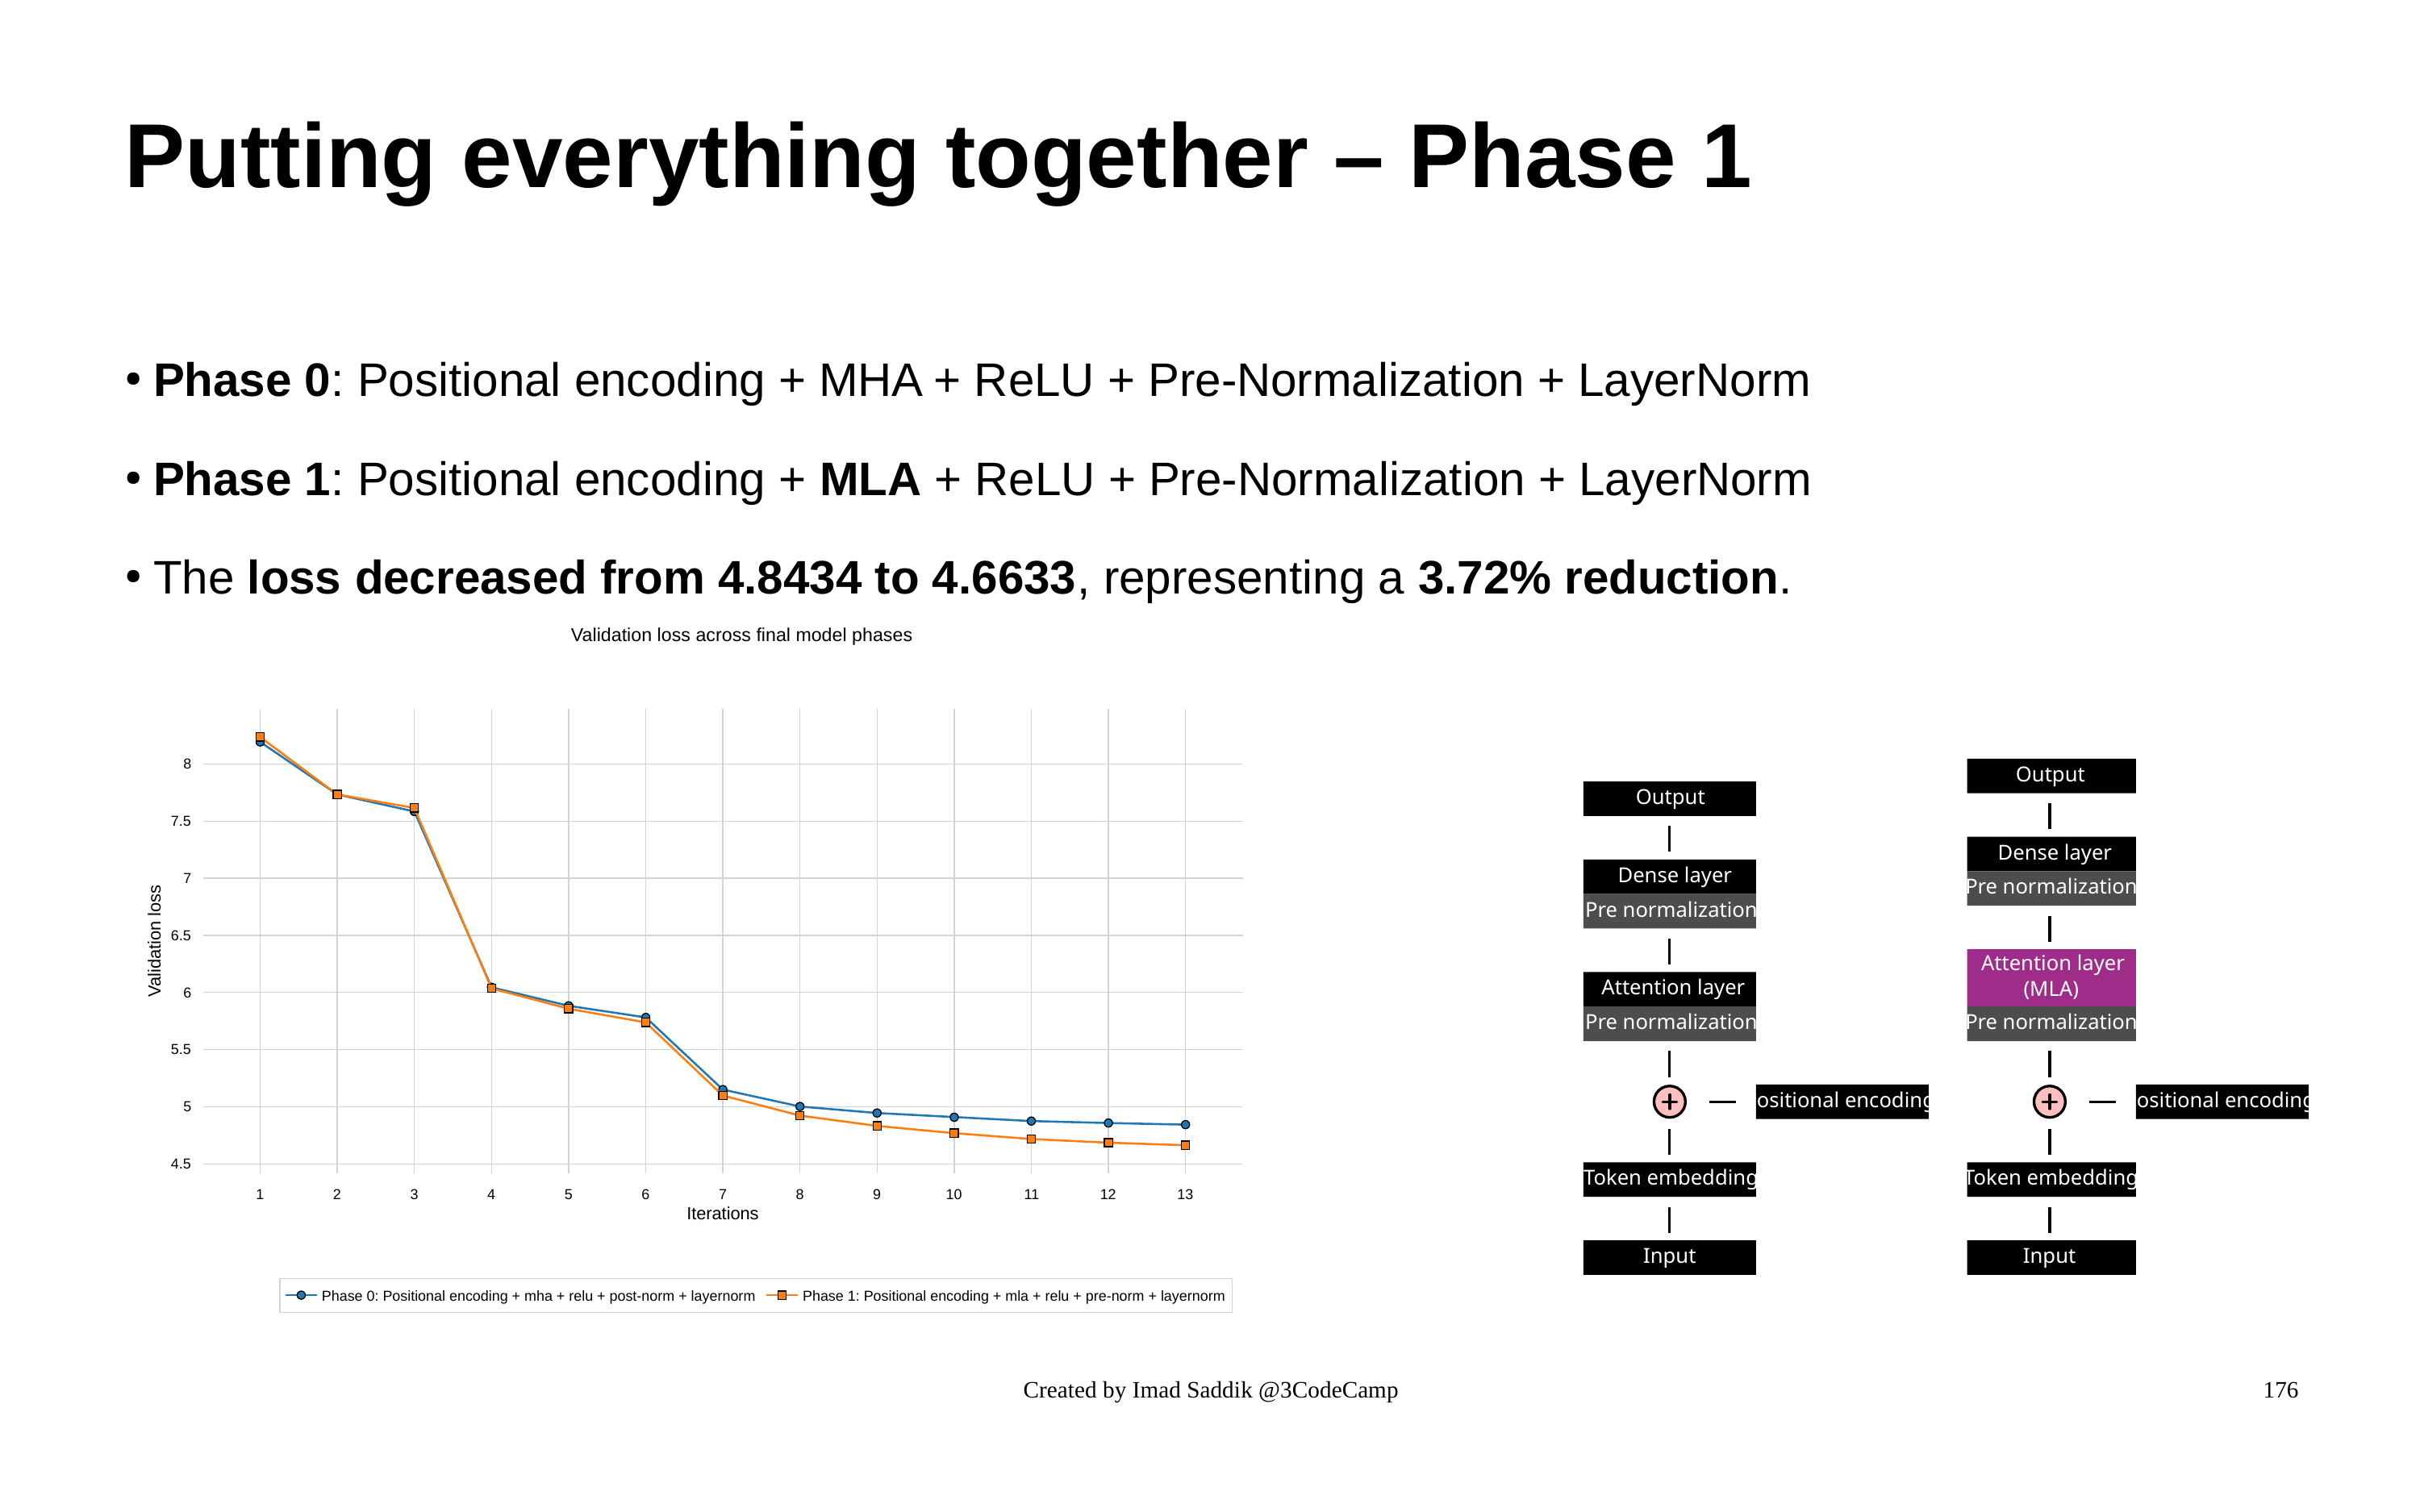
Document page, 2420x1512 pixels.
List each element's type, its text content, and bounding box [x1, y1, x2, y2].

text_box Putting everything together – Phase 1 [112, 61, 2179, 251]
picture [1576, 726, 1934, 1331]
picture [1967, 726, 2314, 1331]
picture [119, 605, 1362, 1330]
text_box Phase 0: Positional encoding + MHA + ReLU + Pre-Normalization + LayerNorm Phase 1: Positional encoding + MLA + ReLU + Pre-Normalization + LayerNorm The loss decreased from 4.8434 to 4.6633, representing a 3.72% reduction. [113, 322, 2300, 689]
